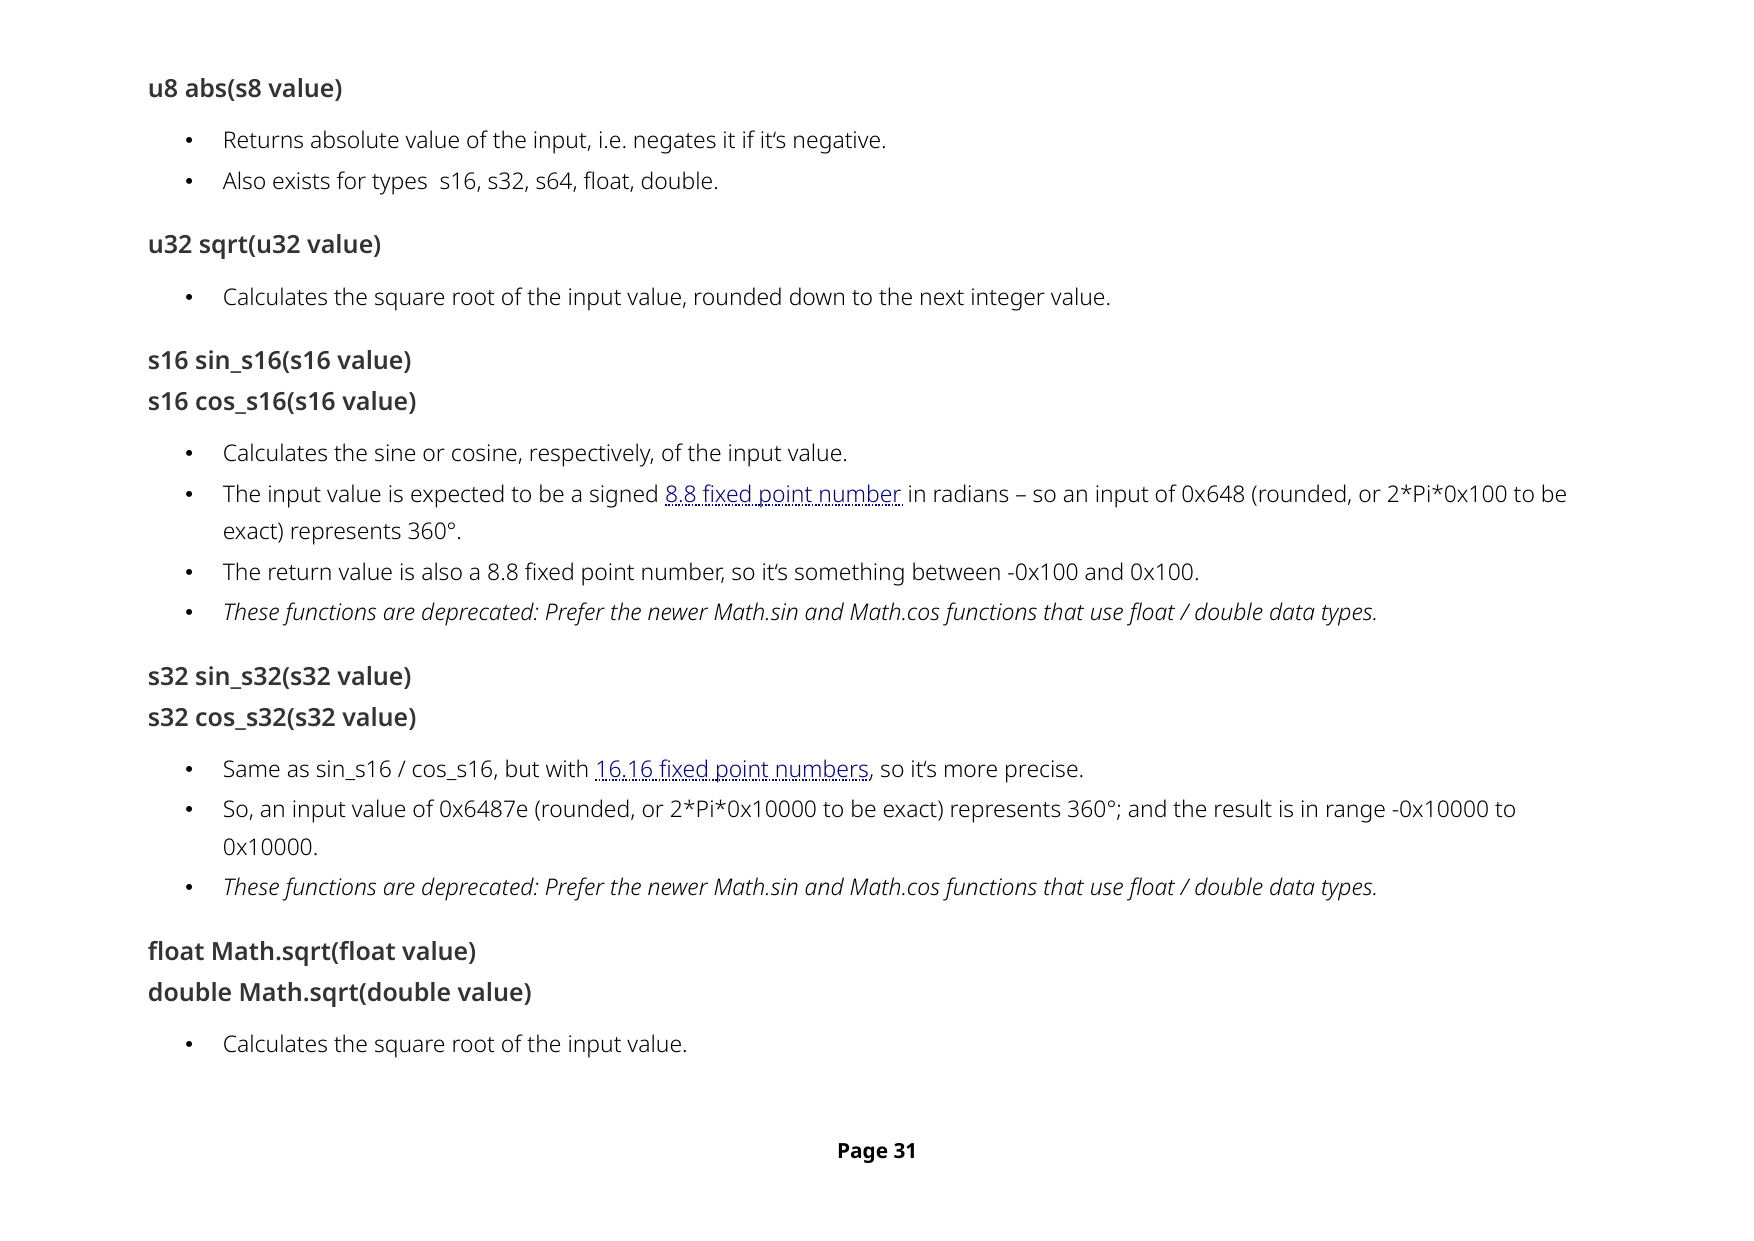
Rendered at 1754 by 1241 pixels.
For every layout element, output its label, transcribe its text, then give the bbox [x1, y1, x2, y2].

list Returns absolute value of the input, i.e. negates it if it‘s negative. [185, 124, 1606, 155]
list Same as sin_s16 / cos_s16, but with 16.16 fixed point numbers, so it‘s more precise. [185, 752, 1606, 784]
list So, an input value of 0x6487e (rounded, or 2*Pi*0x10000 to be exact) represents 360°; and the result is in range -0x10000 to 0x10000. [185, 793, 1606, 862]
list The return value is also a 8.8 fixed point number, so it‘s something between -0x100 and 0x100. [185, 555, 1606, 587]
list These functions are deprecated: Prefer the newer Math.sin and Math.cos functions that use float / double data types. [185, 871, 1606, 902]
list Calculates the square root of the input value, rounded down to the next integer value. [185, 280, 1606, 312]
list Also exists for types s16, s32, s64, float, double. [185, 164, 1606, 196]
list These functions are deprecated: Prefer the newer Math.sin and Math.cos functions that use float / double data types. [185, 596, 1606, 627]
subtitle u8 abs(s8 value) [148, 71, 1606, 105]
subtitle u32 sqrt(u32 value) [148, 227, 1606, 261]
subtitle s16 sin_s16(s16 value) s16 cos_s16(s16 value) [148, 343, 1606, 418]
list Calculates the sine or cosine, respectively, of the input value. [185, 437, 1606, 468]
subtitle s32 sin_s32(s32 value) s32 cos_s32(s32 value) [148, 658, 1606, 733]
list Calculates the square root of the input value. [185, 1027, 1606, 1059]
subtitle float Math.sqrt(float value) double Math.sqrt(double value) [148, 933, 1606, 1008]
list The input value is expected to be a signed 8.8 fixed point number in radians – so an input of 0x648 (rounded, or 2*Pi*0x100 to be exact) represents 360°. [185, 477, 1606, 546]
